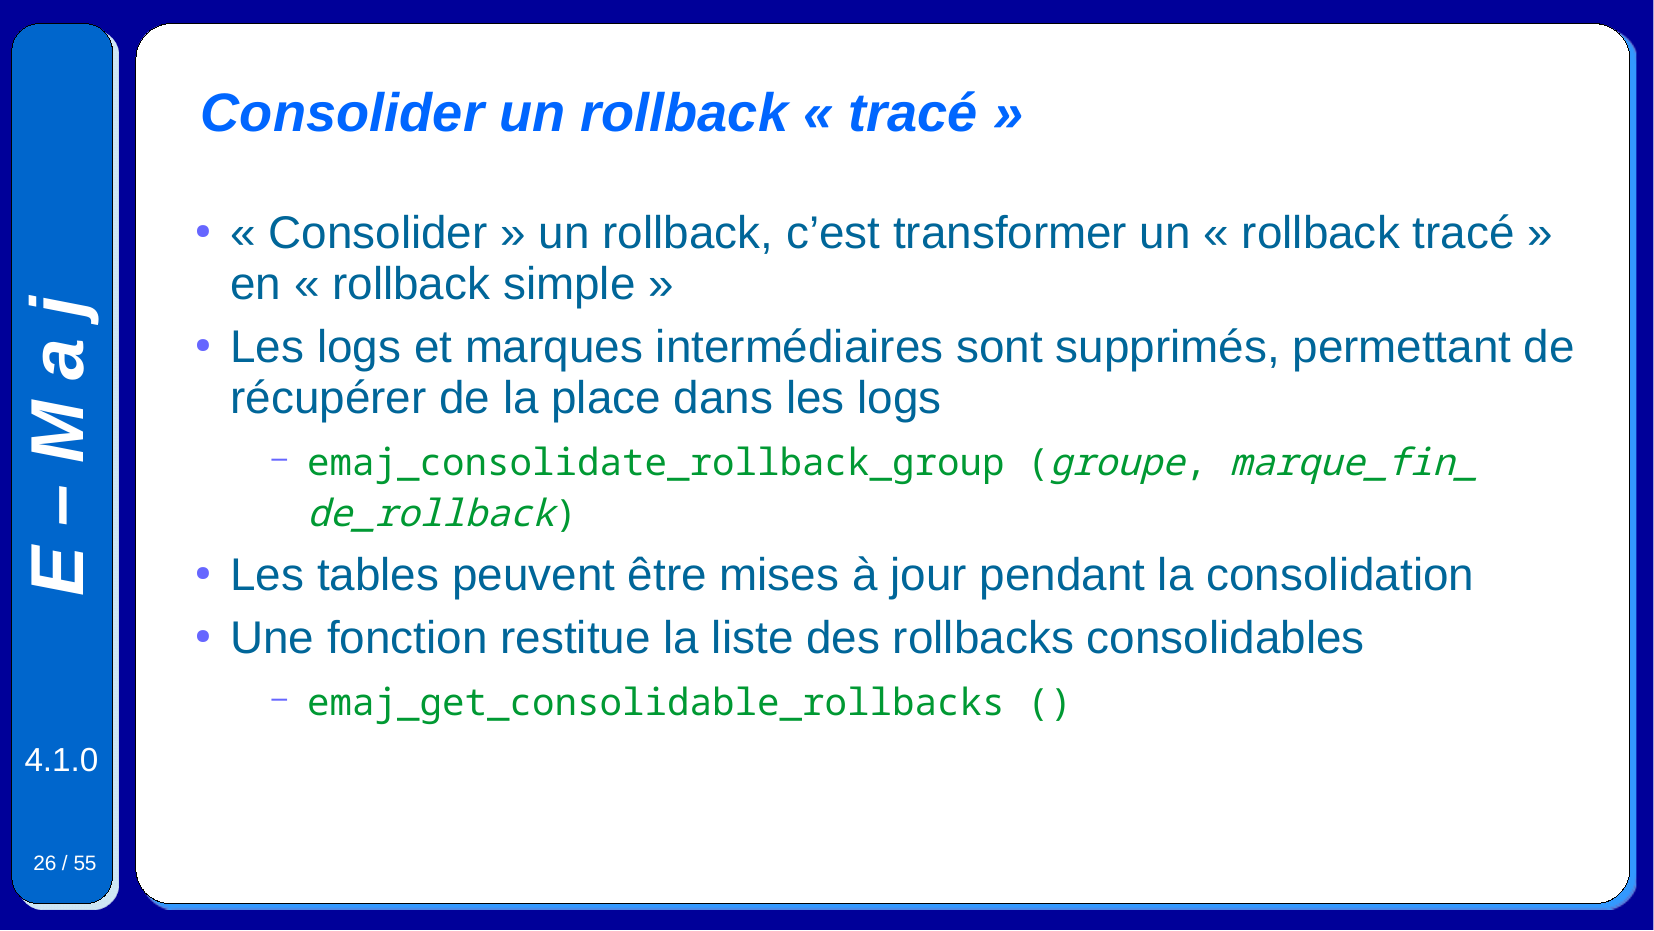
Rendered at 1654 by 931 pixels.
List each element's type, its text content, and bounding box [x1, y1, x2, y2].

list « Consolider » un rollback, c’est transformer un « rollback tracé » en « rollback simple » Les logs et marques intermédiaires sont supprimés, permettant de récupérer de la place dans les logs emaj_consolidate_rollback_group (groupe, marque_fin_ de_rollback) Les tables peuvent être mises à jour pendant la consolidation Une fonction restitue la liste des rollbacks consolidables emaj_get_consolidable_rollbacks () [177, 206, 1587, 827]
title Consolider un rollback « tracé » [200, 34, 1575, 191]
